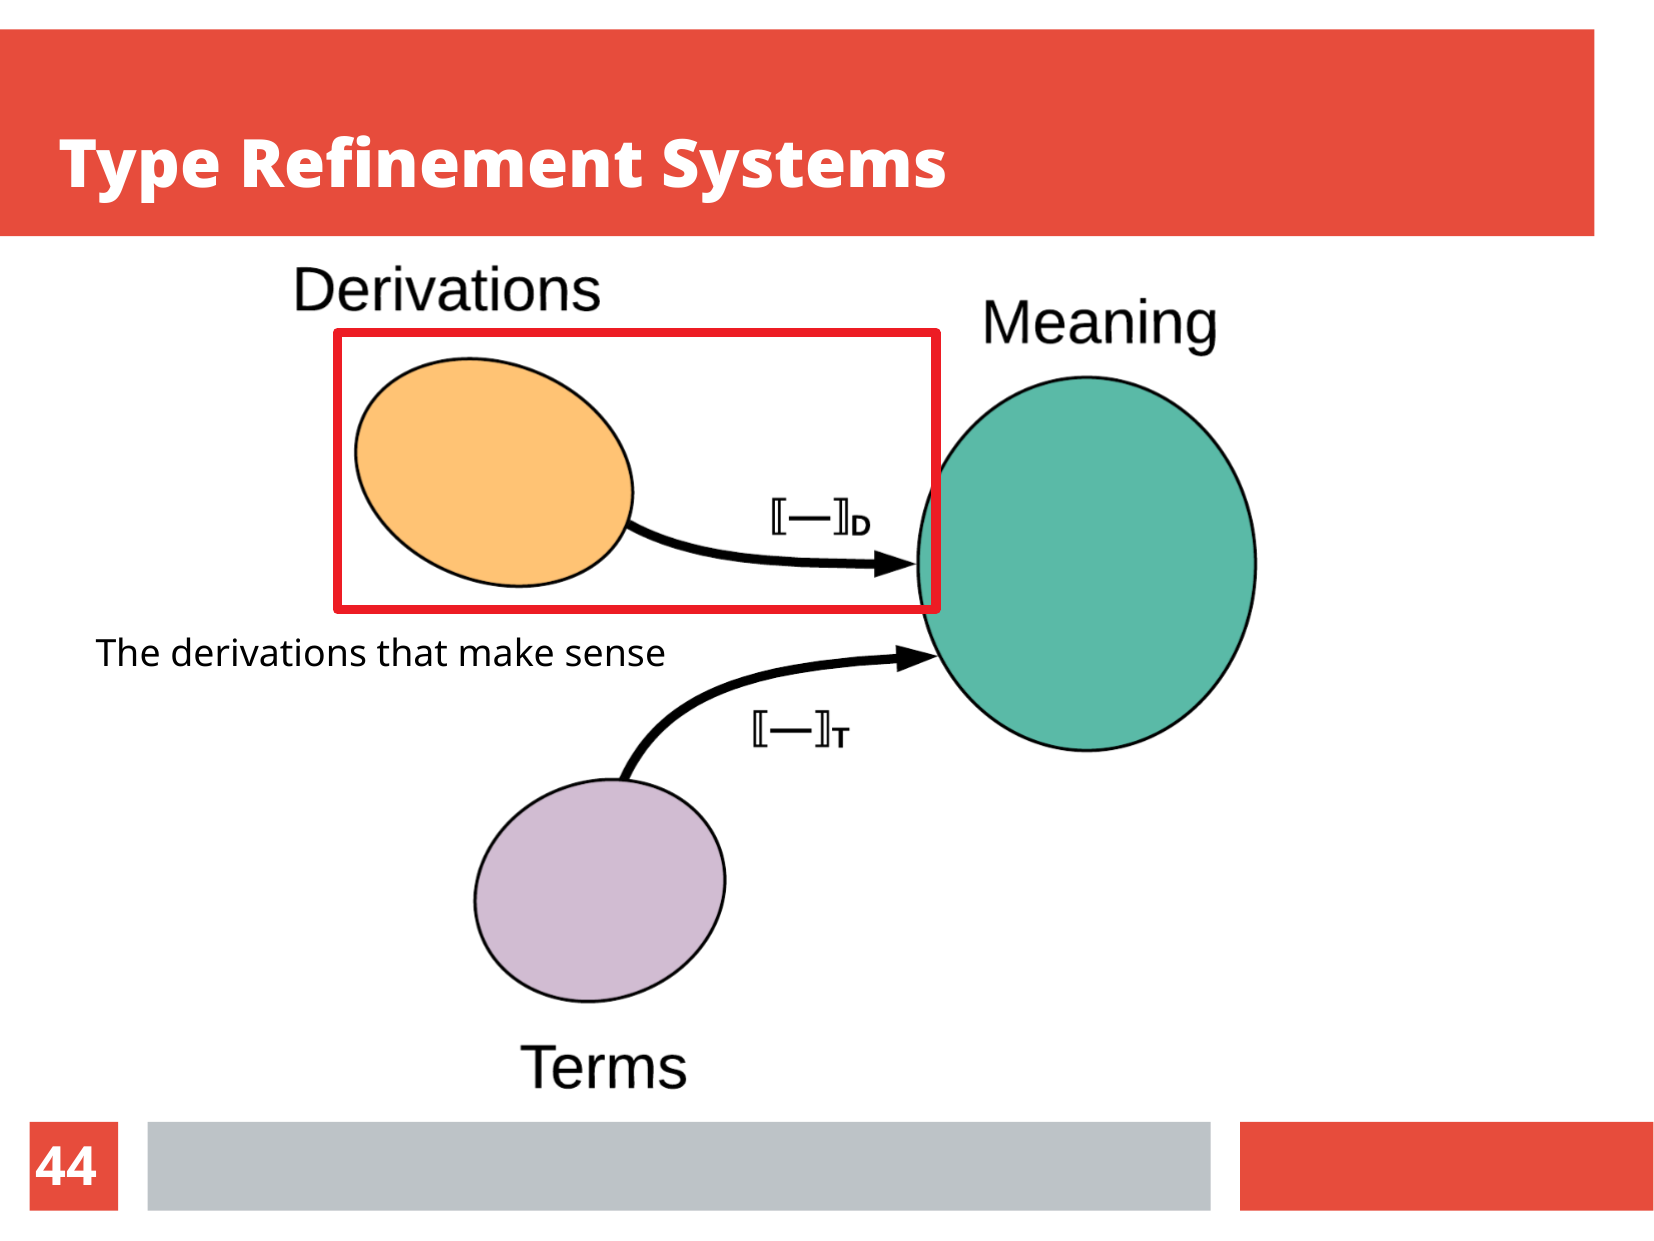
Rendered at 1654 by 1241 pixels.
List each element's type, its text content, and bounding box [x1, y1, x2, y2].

text_box The derivations that make sense [80, 619, 726, 678]
picture [136, 191, 1412, 1160]
text_box 44 [20, 1119, 254, 1210]
title Type Refinement Systems [59, 58, 1595, 207]
